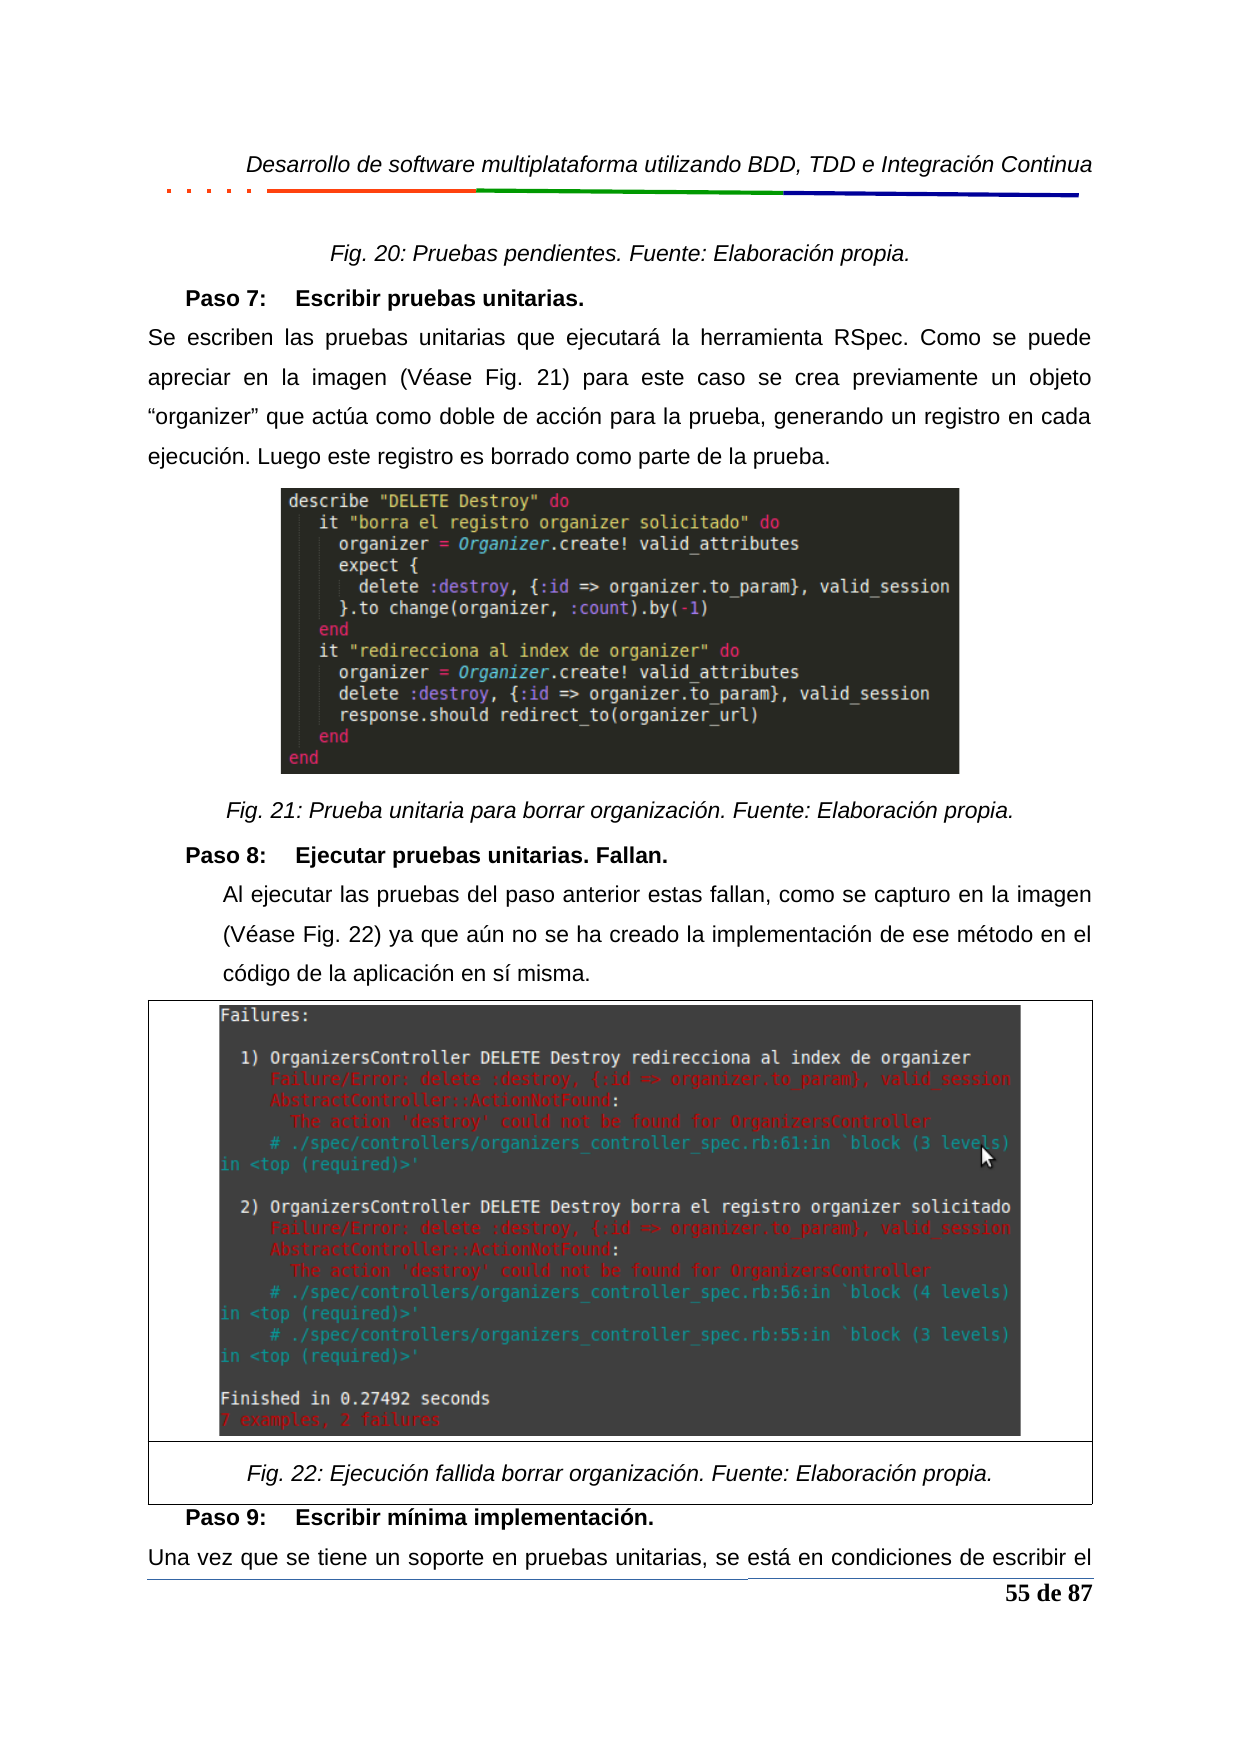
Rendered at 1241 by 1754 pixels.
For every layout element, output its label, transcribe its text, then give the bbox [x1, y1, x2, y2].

list Al ejecutar las pruebas del paso anterior estas fallan, como se capturo en la imagen (Véase Fig. 22) ya que aún no se ha creado la implementación de ese método en el código de la aplicación en sí misma. [185, 881, 1093, 987]
table_cell Fig. 21: Prueba unitaria para borrar organización. Fuente: Elaboración propia. [148, 779, 1093, 842]
picture [219, 1005, 1021, 1436]
table_header [149, 1001, 1092, 1441]
table_cell Fig. 22: Ejecución fallida borrar organización. Fuente: Elaboración propia. [149, 1442, 1092, 1504]
table_cell Fig. 20: Pruebas pendientes. Fuente: Elaboración propia. [148, 222, 1093, 285]
text Una vez que se tiene un soporte en pruebas unitarias, se está en condiciones de escribir el [148, 1544, 1093, 1570]
text Se escriben las pruebas unitarias que ejecutará la herramienta RSpec. Como se puede apreciar en la imagen (Véase Fig. 21) para este caso se crea previamente un objeto “organizer” que actúa como doble de acción para la prueba, generando un registro en cada ejecución. Luego este registro es borrado como parte de la prueba. [148, 324, 1093, 469]
list Escribir mínima implementación. [185, 1504, 1093, 1531]
picture [280, 488, 960, 774]
list Ejecutar pruebas unitarias. Fallan. [185, 842, 1093, 868]
list Escribir pruebas unitarias. [185, 285, 1093, 311]
table_header [148, 482, 1093, 779]
